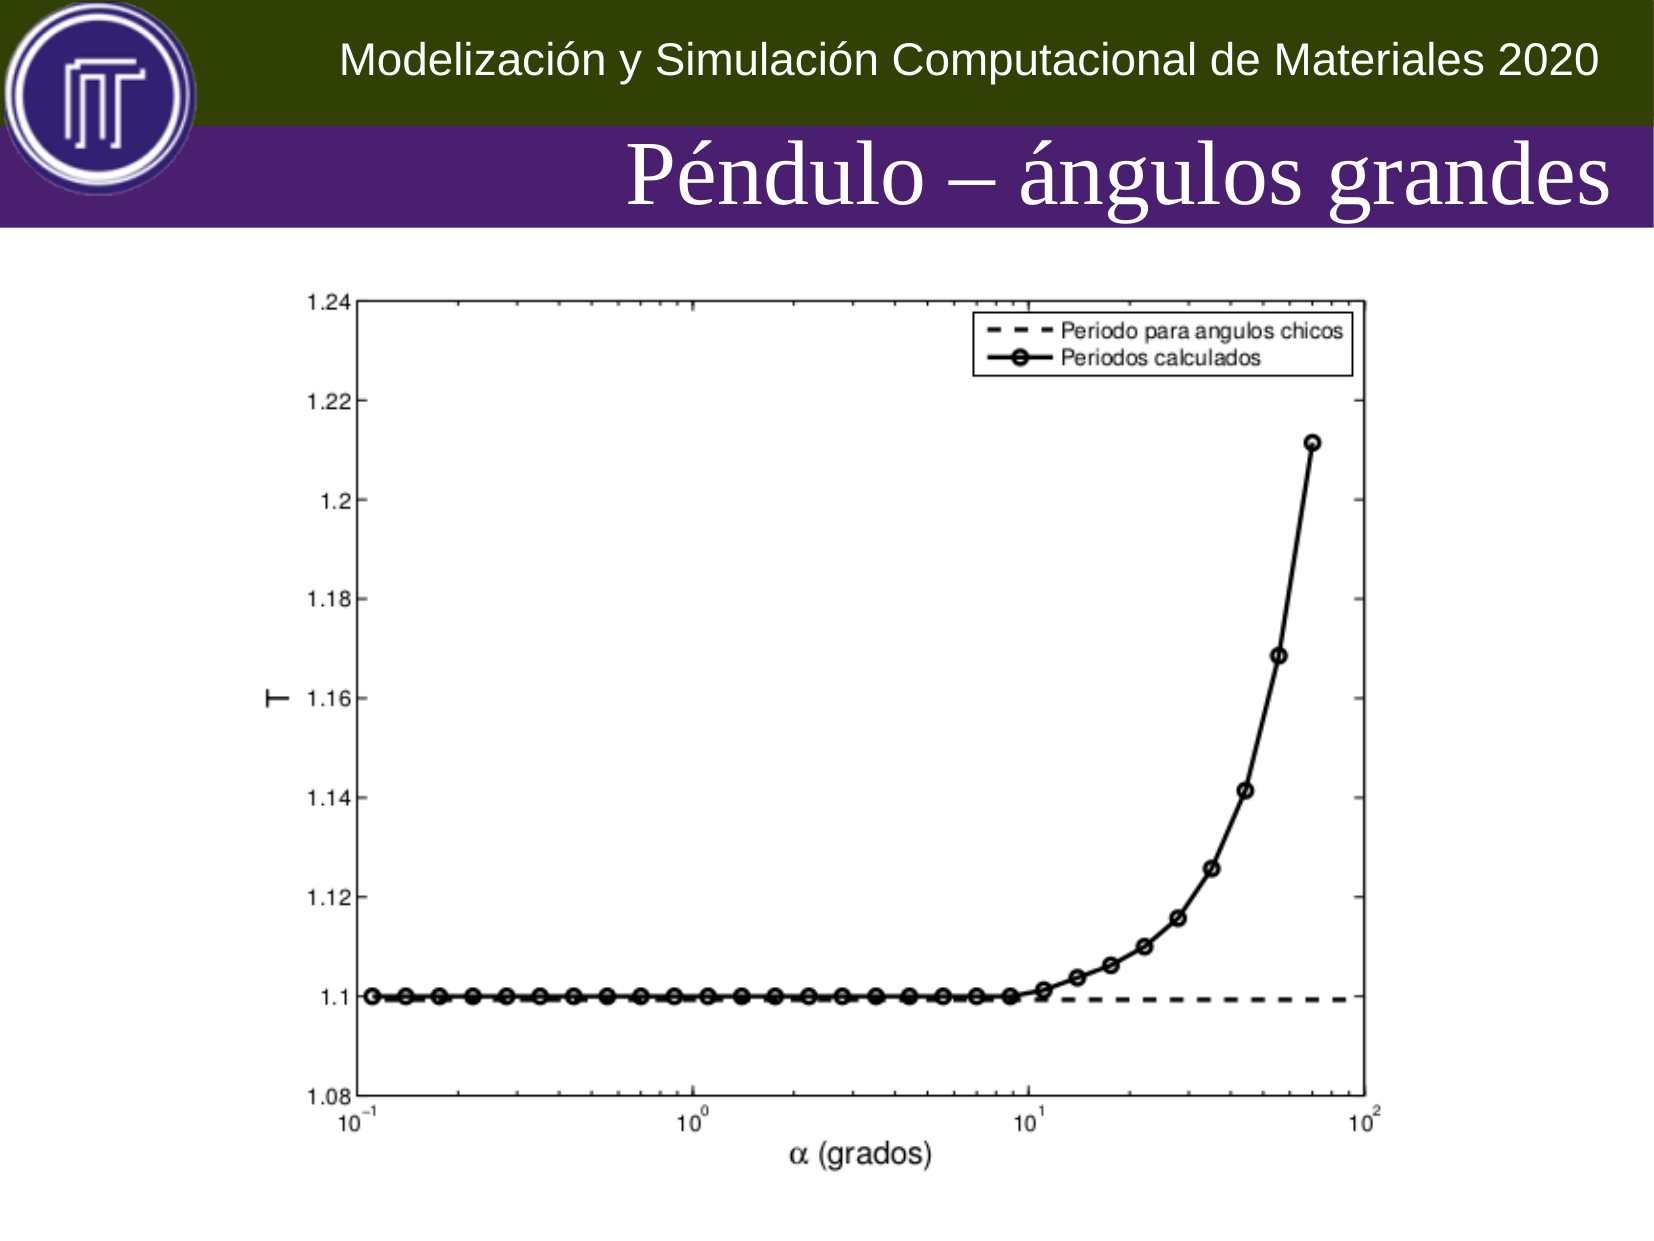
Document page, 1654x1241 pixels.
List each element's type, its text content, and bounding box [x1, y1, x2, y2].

text_box Péndulo – ángulos grandes [611, 64, 1654, 283]
picture [257, 268, 1419, 1189]
picture [2, 0, 197, 196]
